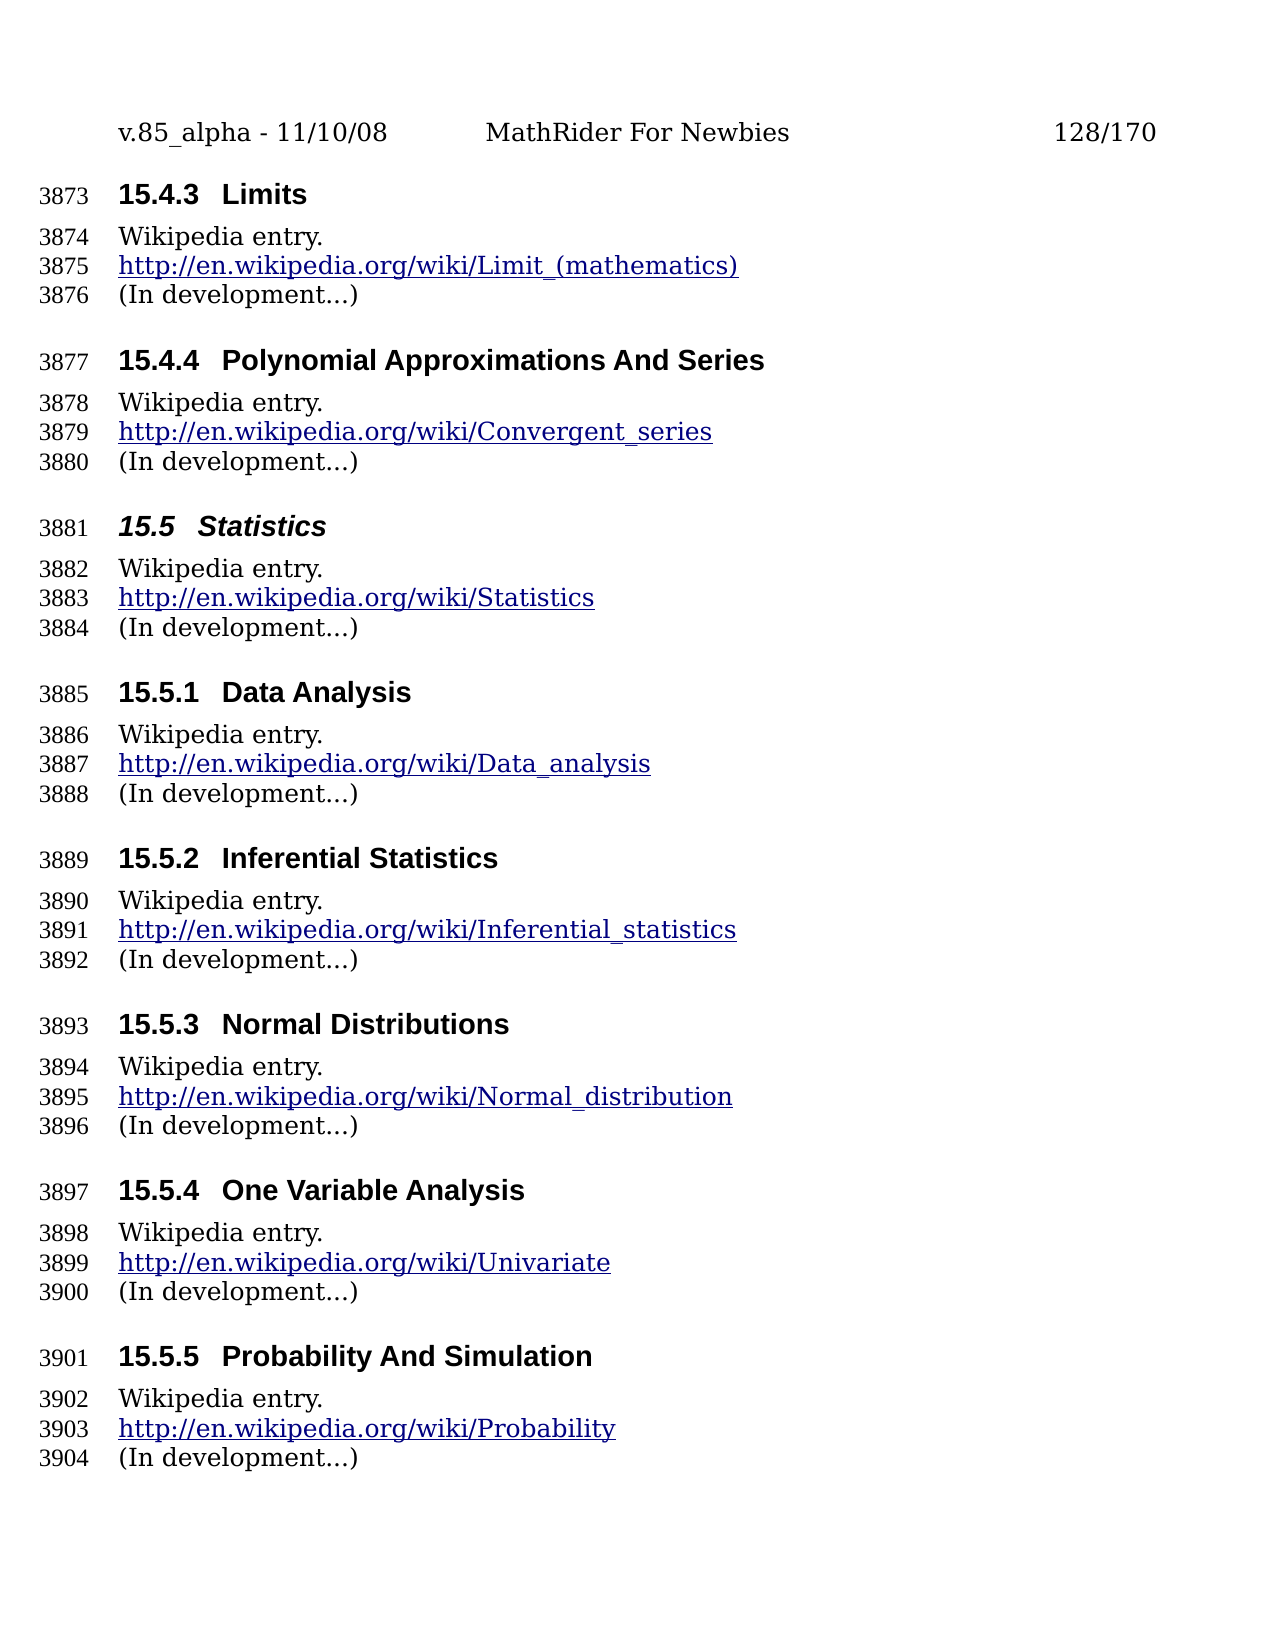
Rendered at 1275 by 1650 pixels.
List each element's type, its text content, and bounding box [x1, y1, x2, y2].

text (In development...) [118, 945, 1157, 974]
text (In development...) [118, 1277, 1157, 1306]
text http://en.wikipedia.org/wiki/Univariate [118, 1248, 1157, 1277]
text Wikipedia entry. [118, 1218, 1157, 1248]
text http://en.wikipedia.org/wiki/Data_analysis [118, 749, 1157, 779]
text (In development...) [118, 1443, 1157, 1472]
subtitle Probability And Simulation [118, 1339, 1157, 1373]
text http://en.wikipedia.org/wiki/Convergent_series [118, 417, 1157, 447]
text http://en.wikipedia.org/wiki/Normal_distribution [118, 1082, 1157, 1111]
text http://en.wikipedia.org/wiki/Limit_(mathematics) [118, 251, 1157, 281]
text (In development...) [118, 613, 1157, 642]
text Wikipedia entry. [118, 388, 1157, 417]
subtitle One Variable Analysis [118, 1173, 1157, 1207]
text http://en.wikipedia.org/wiki/Statistics [118, 583, 1157, 613]
subtitle Statistics [118, 509, 1157, 542]
text (In development...) [118, 1111, 1157, 1140]
text Wikipedia entry. [118, 554, 1157, 583]
subtitle Normal Distributions [118, 1007, 1157, 1041]
subtitle Limits [118, 177, 1157, 210]
subtitle Polynomial Approximations And Series [118, 343, 1157, 376]
text Wikipedia entry. [118, 1052, 1157, 1082]
text Wikipedia entry. [118, 886, 1157, 916]
text http://en.wikipedia.org/wiki/Probability [118, 1414, 1157, 1443]
text Wikipedia entry. [118, 1384, 1157, 1414]
subtitle Inferential Statistics [118, 841, 1157, 874]
text Wikipedia entry. [118, 222, 1157, 251]
text (In development...) [118, 779, 1157, 808]
text (In development...) [118, 281, 1157, 310]
subtitle Data Analysis [118, 675, 1157, 708]
text Wikipedia entry. [118, 720, 1157, 749]
text (In development...) [118, 447, 1157, 476]
text http://en.wikipedia.org/wiki/Inferential_statistics [118, 916, 1157, 945]
